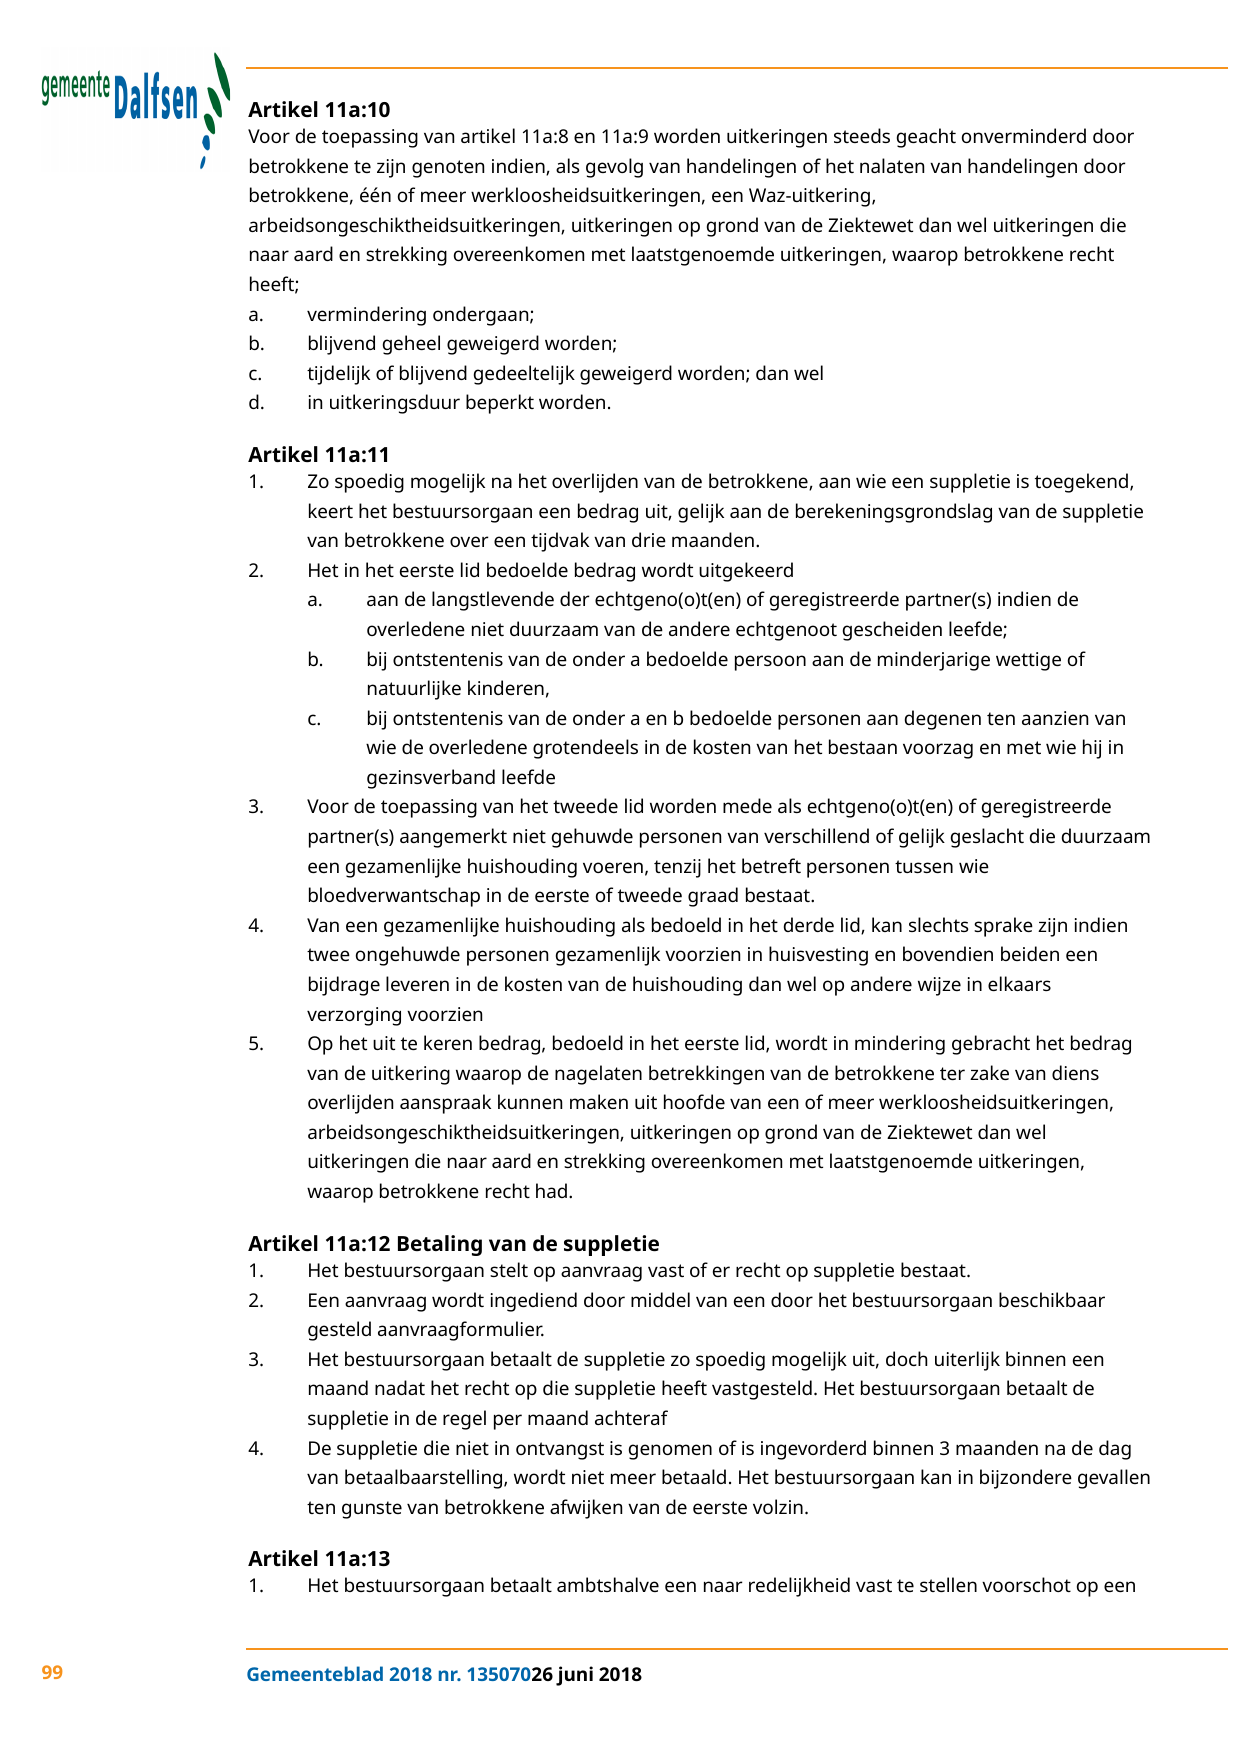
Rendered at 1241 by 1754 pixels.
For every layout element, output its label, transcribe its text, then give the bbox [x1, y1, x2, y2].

list Het in het eerste lid bedoelde bedrag wordt uitgekeerd [248, 557, 1152, 583]
list Het bestuursorgaan betaalt ambtshalve een naar redelijkheid vast te stellen voorschot op een [248, 1573, 1152, 1598]
list vermindering ondergaan; [248, 301, 1152, 326]
text Artikel 11a:11 [248, 440, 1152, 468]
list bij ontstentenis van de onder a bedoelde persoon aan de minderjarige wettige of natuurlijke kinderen, [307, 646, 1152, 701]
list aan de langstlevende der echtgeno(o)t(en) of geregistreerde partner(s) indien de overledene niet duurzaam van de andere echtgenoot gescheiden leefde; [307, 587, 1152, 642]
text Artikel 11a:10 [248, 95, 1152, 123]
list in uitkeringsduur beperkt worden. [248, 389, 1152, 415]
list Voor de toepassing van het tweede lid worden mede als echtgeno(o)t(en) of geregistreerde partner(s) aangemerkt niet gehuwde personen van verschillend of gelijk geslacht die duurzaam een gezamenlijke huishouding voeren, tenzij het betreft personen tussen wie bloedverwantschap in de eerste of tweede graad bestaat. [248, 794, 1152, 908]
text Artikel 11a:13 [248, 1544, 1152, 1573]
text Artikel 11a:12 Betaling van de suppletie [248, 1229, 1152, 1257]
list bij ontstentenis van de onder a en b bedoelde personen aan degenen ten aanzien van wie de overledene grotendeels in de kosten van het bestaan voorzag en met wie hij in gezinsverband leefde [307, 705, 1152, 790]
list Een aanvraag wordt ingediend door middel van een door het bestuursorgaan beschikbaar gesteld aanvraagformulier. [248, 1287, 1152, 1342]
list tijdelijk of blijvend gedeeltelijk geweigerd worden; dan wel [248, 360, 1152, 386]
picture [41, 47, 231, 172]
list Zo spoedig mogelijk na het overlijden van de betrokkene, aan wie een suppletie is toegekend, keert het bestuursorgaan een bedrag uit, gelijk aan de berekeningsgrondslag van de suppletie van betrokkene over een tijdvak van drie maanden. [248, 468, 1152, 553]
list Op het uit te keren bedrag, bedoeld in het eerste lid, wordt in mindering gebracht het bedrag van de uitkering waarop de nagelaten betrekkingen van de betrokkene ter zake van diens overlijden aanspraak kunnen maken uit hoofde van een of meer werkloosheidsuitkeringen, arbeidsongeschiktheidsuitkeringen, uitkeringen op grond van de Ziektewet dan wel uitkeringen die naar aard en strekking overeenkomen met laatstgenoemde uitkeringen, waarop betrokkene recht had. [248, 1030, 1152, 1204]
list Van een gezamenlijke huishouding als bedoeld in het derde lid, kan slechts sprake zijn indien twee ongehuwde personen gezamenlijk voorzien in huisvesting en bovendien beiden een bijdrage leveren in de kosten van de huishouding dan wel op andere wijze in elkaars verzorging voorzien [248, 912, 1152, 1027]
text Voor de toepassing van artikel 11a:8 en 11a:9 worden uitkeringen steeds geacht onverminderd door betrokkene te zijn genoten indien, als gevolg van handelingen of het nalaten van handelingen door betrokkene, één of meer werkloosheidsuitkeringen, een Waz-uitkering, arbeidsongeschiktheidsuitkeringen, uitkeringen op grond van de Ziektewet dan wel uitkeringen die naar aard en strekking overeenkomen met laatstgenoemde uitkeringen, waarop betrokkene recht heeft; [248, 123, 1152, 297]
list Het bestuursorgaan betaalt de suppletie zo spoedig mogelijk uit, doch uiterlijk binnen een maand nadat het recht op die suppletie heeft vastgesteld. Het bestuursorgaan betaalt de suppletie in de regel per maand achteraf [248, 1346, 1152, 1431]
list Het bestuursorgaan stelt op aanvraag vast of er recht op suppletie bestaat. [248, 1257, 1152, 1283]
list De suppletie die niet in ontvangst is genomen of is ingevorderd binnen 3 maanden na de dag van betaalbaarstelling, wordt niet meer betaald. Het bestuursorgaan kan in bijzondere gevallen ten gunste van betrokkene afwijken van de eerste volzin. [248, 1435, 1152, 1519]
list blijvend geheel geweigerd worden; [248, 330, 1152, 356]
